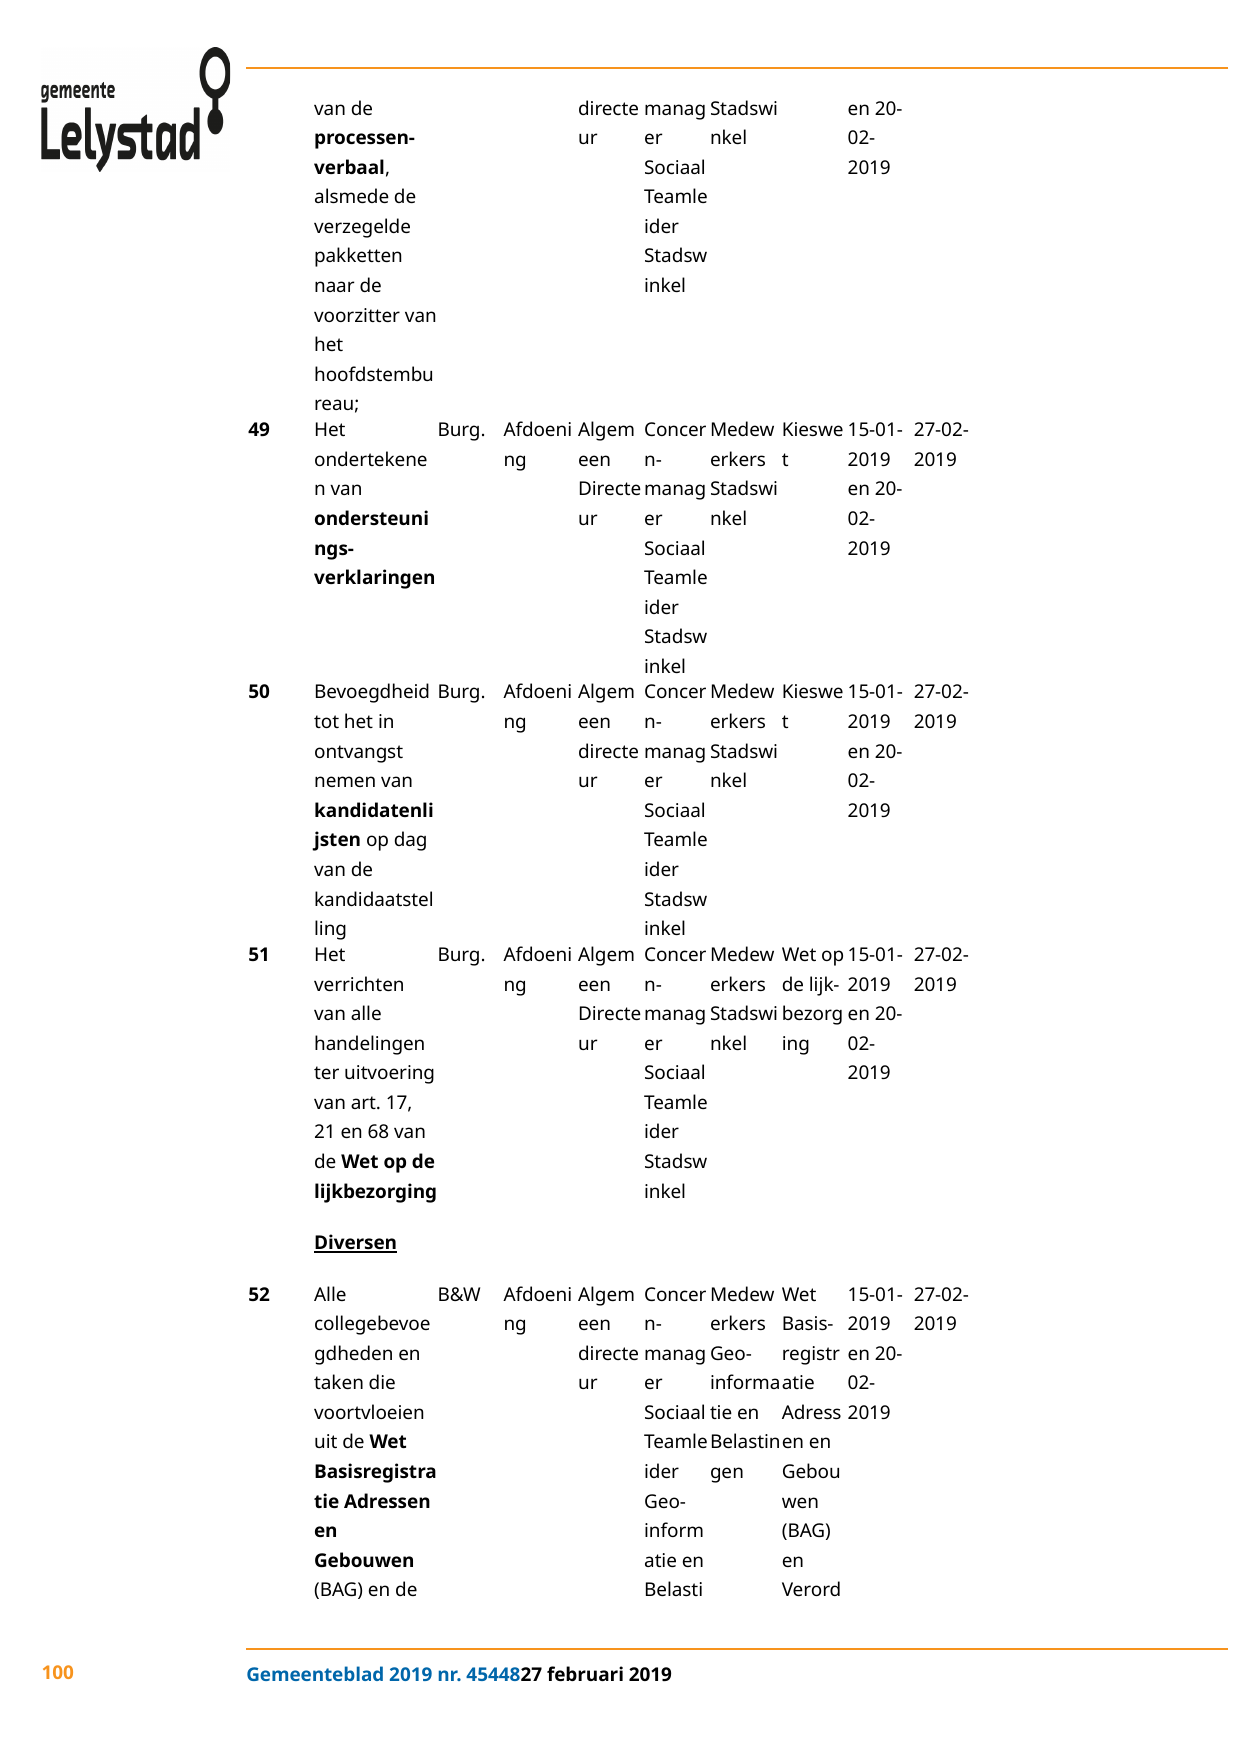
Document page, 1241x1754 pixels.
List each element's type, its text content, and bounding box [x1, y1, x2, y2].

table_cell [437, 1255, 503, 1281]
table_cell [848, 1204, 913, 1229]
table_cell Alle collegebevoegdheden en taken die voortvloeien uit de Wet Basisregistratie Adressen en Gebouwen (BAG) en de [314, 1281, 437, 1602]
table_cell [710, 1255, 782, 1281]
table_cell [914, 1255, 979, 1281]
table_cell 52 [248, 1281, 314, 1602]
table_cell [782, 1229, 847, 1255]
table_cell 15-01-2019 en 20-02-2019 [848, 1281, 913, 1602]
table_cell [980, 941, 1152, 1203]
table_cell [848, 1229, 913, 1255]
table_cell 51 [248, 941, 314, 1203]
table_cell [503, 95, 578, 416]
table_cell Medewerkers Stadswinkel [710, 941, 782, 1203]
table_cell Het ondertekenen van ondersteunings- verklaringen [314, 416, 437, 679]
table_cell Afdoening [503, 416, 578, 679]
table_cell Stadswinkel [710, 95, 782, 416]
table_cell directeur [578, 95, 644, 416]
table_cell Algemeen Directeur [578, 416, 644, 679]
table_cell 15-01-2019 en 20-02-2019 [848, 941, 913, 1203]
table_cell Concern- manager Sociaal Teamleider Stadswinkel [644, 416, 710, 679]
table_cell [980, 1281, 1152, 1602]
table_cell [644, 1229, 710, 1255]
table_cell [503, 1255, 578, 1281]
table_cell [980, 1229, 1152, 1255]
table_cell Wet Basis- registratie Adressen en Gebouwen (BAG) en Verord [782, 1281, 847, 1602]
table_cell Burg. [437, 416, 503, 679]
table_cell Het verrichten van alle handelingen ter uitvoering van art. 17, 21 en 68 van de Wet op de lijkbezorging [314, 941, 437, 1203]
table_cell Concern- manager Sociaal Teamleider Stadswinkel [644, 941, 710, 1203]
table_cell Concern- manager Sociaal Teamleider Stadswinkel [644, 679, 710, 941]
table_cell Afdoening [503, 679, 578, 941]
table_cell [437, 95, 503, 416]
table_cell 15-01-2019 en 20-02-2019 [848, 416, 913, 679]
table_cell Kieswet [782, 416, 847, 679]
table_cell Burg. [437, 679, 503, 941]
table_cell B&W [437, 1281, 503, 1602]
table_cell Algemeen Directeur [578, 941, 644, 1203]
table_cell 15-01-2019 en 20-02-2019 [848, 679, 913, 941]
table_cell manager Sociaal Teamleider Stadswinkel [644, 95, 710, 416]
table_cell [248, 1229, 314, 1255]
table_cell Kieswet [782, 679, 847, 941]
table_cell Burg. [437, 941, 503, 1203]
table_cell 27-02-2019 [914, 1281, 979, 1602]
table_cell 49 [248, 416, 314, 679]
table_cell [314, 1255, 437, 1281]
table_cell [644, 1204, 710, 1229]
table_cell Bevoegdheid tot het in ontvangst nemen van kandidatenlijsten op dag van de kandidaatstelling [314, 679, 437, 941]
table_cell [437, 1204, 503, 1229]
table_cell [503, 1229, 578, 1255]
table_cell Algemeen directeur [578, 1281, 644, 1602]
table_cell [578, 1229, 644, 1255]
table_cell [248, 95, 314, 416]
table_cell [644, 1255, 710, 1281]
table_cell [710, 1204, 782, 1229]
table_cell Afdoening [503, 941, 578, 1203]
table_cell Concern- manager Sociaal Teamleider Geo- informatie en Belasti [644, 1281, 710, 1602]
table_cell Diversen [314, 1229, 437, 1255]
table_cell Wet op de lijk- bezorging [782, 941, 847, 1203]
table_cell Medewerkers Geo- informatie en Belastingen [710, 1281, 782, 1602]
table_cell [782, 1204, 847, 1229]
table_cell [782, 1255, 847, 1281]
table_cell 27-02-2019 [914, 679, 979, 941]
table_cell [980, 1204, 1152, 1229]
picture [41, 47, 231, 172]
table_cell [437, 1229, 503, 1255]
table_cell [503, 1204, 578, 1229]
table_cell 27-02-2019 [914, 416, 979, 679]
table_cell Medewerkers Stadswinkel [710, 679, 782, 941]
table_cell Afdoening [503, 1281, 578, 1602]
table_cell [914, 95, 979, 416]
table_cell [980, 1255, 1152, 1281]
table_cell [782, 95, 847, 416]
table_cell [314, 1204, 437, 1229]
table_cell 50 [248, 679, 314, 941]
table_cell [578, 1204, 644, 1229]
table_cell van de processen-verbaal, alsmede de verzegelde pakketten naar de voorzitter van het hoofdstembureau; [314, 95, 437, 416]
table_cell [248, 1255, 314, 1281]
table_cell 27-02-2019 [914, 941, 979, 1203]
table_cell [710, 1229, 782, 1255]
table_cell Medewerkers Stadswinkel [710, 416, 782, 679]
table_cell [980, 95, 1152, 416]
table_cell [248, 1204, 314, 1229]
table_cell [578, 1255, 644, 1281]
table_cell [914, 1229, 979, 1255]
table_cell [914, 1204, 979, 1229]
table_cell [980, 416, 1152, 679]
table_cell [848, 1255, 913, 1281]
table_cell Algemeen directeur [578, 679, 644, 941]
table_cell en 20-02-2019 [848, 95, 913, 416]
table_cell [980, 679, 1152, 941]
